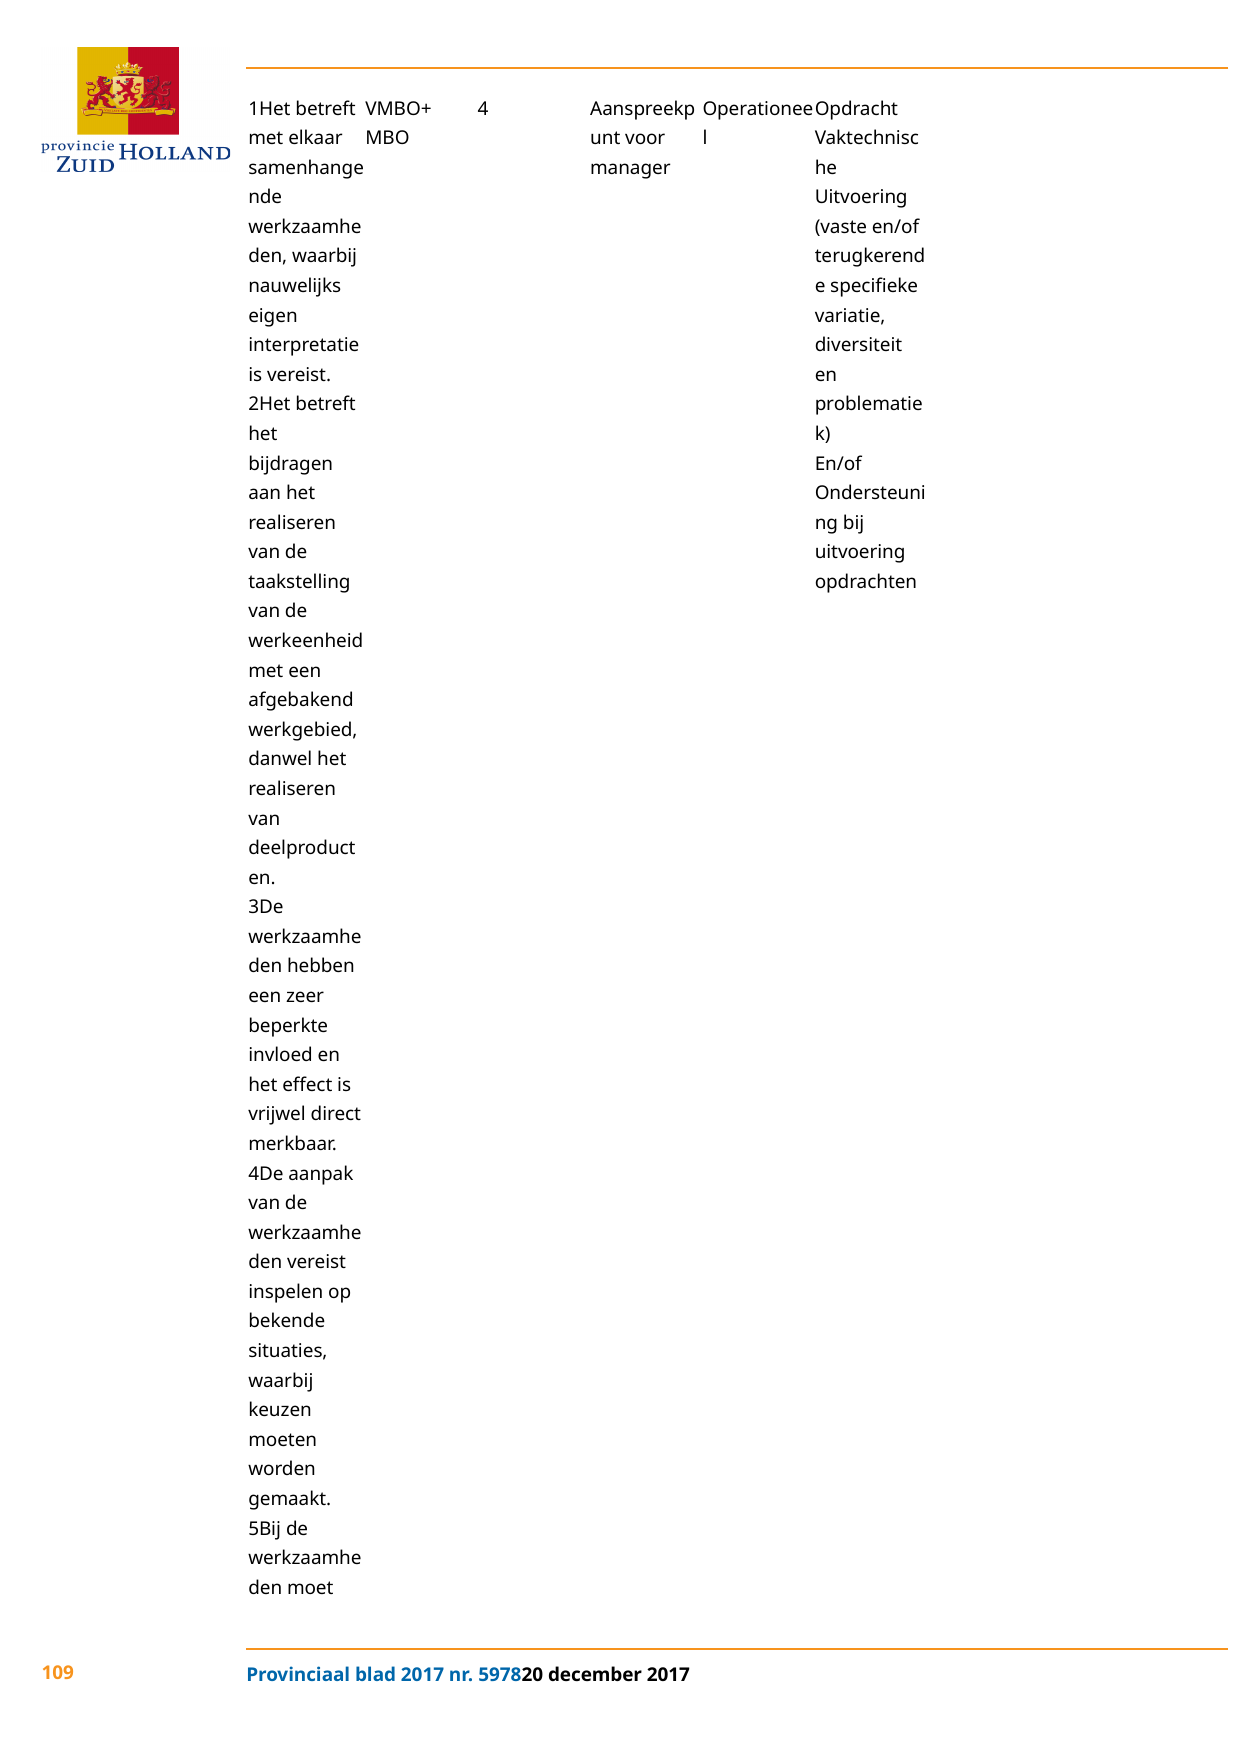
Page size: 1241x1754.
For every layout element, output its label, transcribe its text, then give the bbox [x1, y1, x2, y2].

table_cell Operationeel [702, 95, 814, 1600]
table_cell [1039, 95, 1152, 1600]
table_cell VMBO+ MBO [365, 95, 477, 1600]
picture [41, 47, 231, 172]
table_cell 1Het betreft met elkaar samenhangende werkzaamheden, waarbij nauwelijks eigen interpretatie is vereist. 2Het betreft het bijdragen aan het realiseren van de taakstelling van de werkeenheid met een afgebakend werkgebied, danwel het realiseren van deelproducten. 3De werkzaamheden hebben een zeer beperkte invloed en het effect is vrijwel direct merkbaar. 4De aanpak van de werkzaamheden vereist inspelen op bekende situaties, waarbij keuzen moeten worden gemaakt. 5Bij de werkzaamheden moet [248, 95, 365, 1600]
table_cell [927, 95, 1039, 1600]
table_cell Aanspreekpunt voor manager [590, 95, 702, 1600]
table_cell Opdracht Vaktechnische Uitvoering (vaste en/of terugkerende specifieke variatie, diversiteit en problematiek) En/of Ondersteuning bij uitvoering opdrachten [815, 95, 927, 1600]
table_cell 4 [478, 95, 590, 1600]
